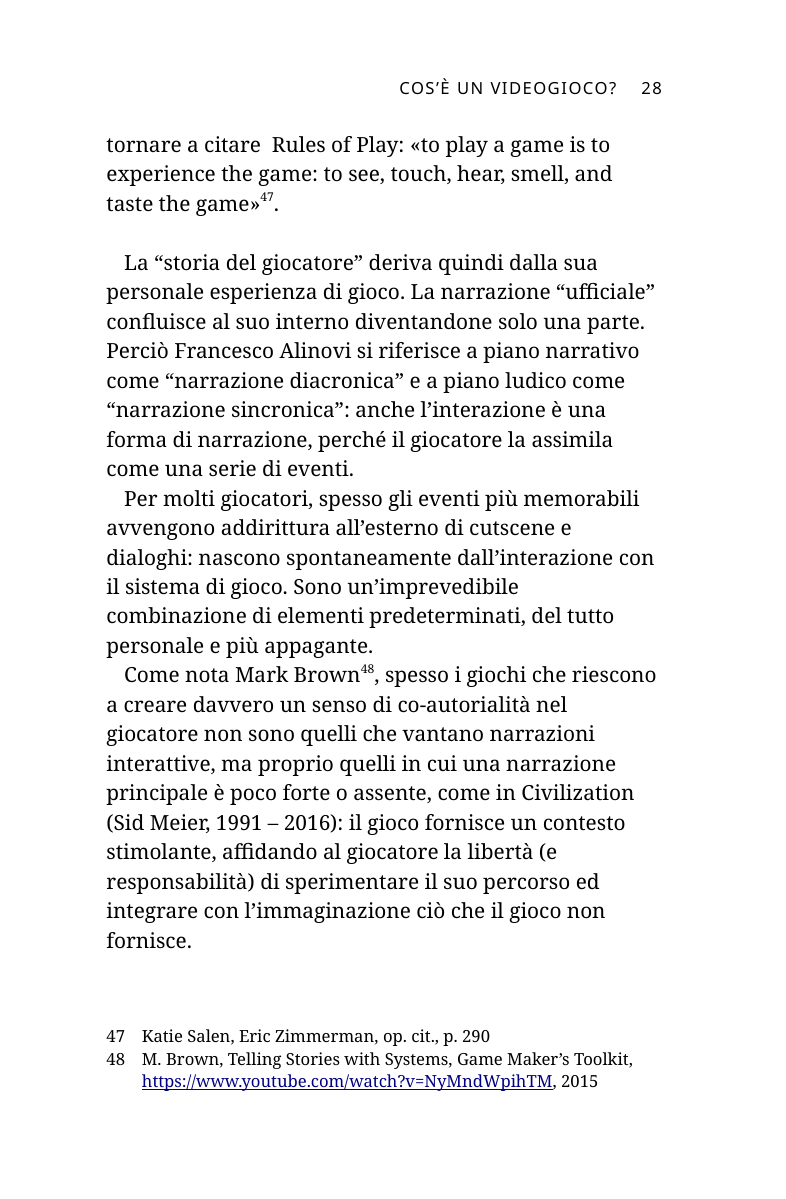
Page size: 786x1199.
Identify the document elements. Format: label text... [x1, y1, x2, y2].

text tornare a citare Rules of Play: «to play a game is to experience the game: to see, touch, hear, smell, and taste the game». [106, 129, 661, 217]
text M. Brown, Telling Stories with Systems, Game Maker’s Toolkit, https://www.youtube.com/watch?v=NyMndWpihTM, 2015 [106, 1047, 661, 1093]
text Come nota Mark Brown, spesso i giochi che riescono a creare davvero un senso di co-autorialità nel giocatore non sono quelli che vantano narrazioni interattive, ma proprio quelli in cui una narrazione principale è poco forte o assente, come in Civilization (Sid Meier, 1991 – 2016): il gioco fornisce un contesto stimolante, affidando al giocatore la libertà (e responsabilità) di sperimentare il suo percorso ed integrare con l’immaginazione ciò che il gioco non fornisce. [106, 659, 661, 954]
text La “storia del giocatore” deriva quindi dalla sua personale esperienza di gioco. La narrazione “ufficiale” confluisce al suo interno diventandone solo una parte. Perciò Francesco Alinovi si riferisce a piano narrativo come “narrazione diacronica” e a piano ludico come “narrazione sincronica”: anche l’interazione è una forma di narrazione, perché il giocatore la assimila come una serie di eventi. [106, 247, 661, 483]
text Katie Salen, Eric Zimmerman, op. cit., p. 290 [106, 1024, 661, 1047]
text Per molti giocatori, spesso gli eventi più memorabili avvengono addirittura all’esterno di cutscene e dialoghi: nascono spontaneamente dall’interazione con il sistema di gioco. Sono un’imprevedibile combinazione di elementi predeterminati, del tutto personale e più appagante. [106, 483, 661, 659]
